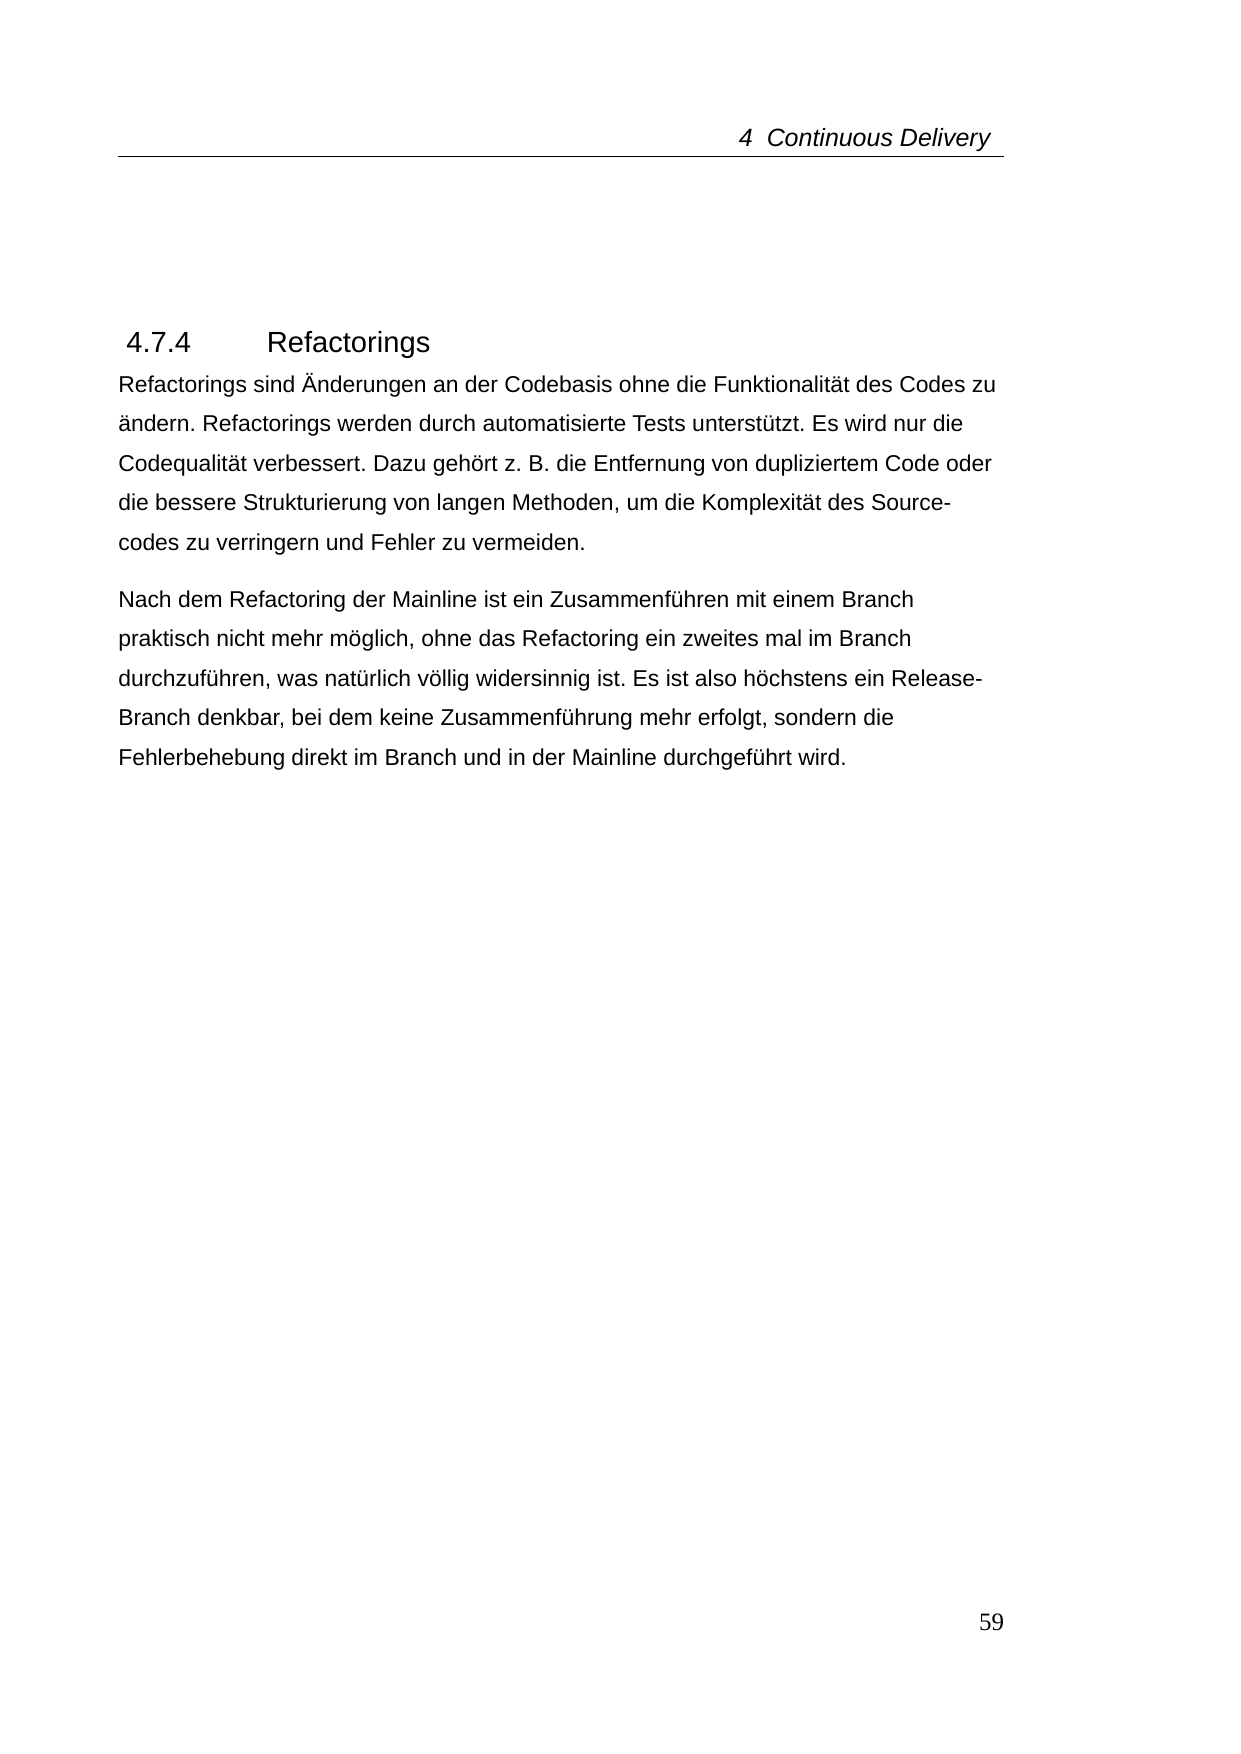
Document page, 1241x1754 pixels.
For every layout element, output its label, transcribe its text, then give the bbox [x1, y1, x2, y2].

text Refactorings sind Änderungen an der Codebasis ohne die Funktionalität des Codes zu ändern. Refactorings werden durch automatisierte Tests unterstützt. Es wird nur die Codequalität verbessert. Dazu gehört z. B. die Entfernung von dupliziertem Code oder die bessere Strukturierung von langen Methoden, um die Komplexität des Source-codes zu verringern und Fehler zu vermeiden. [118, 371, 1004, 555]
subtitle Refactorings [118, 324, 1004, 358]
text Nach dem Refactoring der Mainline ist ein Zusammenführen mit einem Branch praktisch nicht mehr möglich, ohne das Refactoring ein zweites mal im Branch durchzuführen, was natürlich völlig widersinnig ist. Es ist also höchstens ein Release-Branch denkbar, bei dem keine Zusammenführung mehr erfolgt, sondern die Fehlerbehebung direkt im Branch und in der Mainline durchgeführt wird. [118, 586, 1004, 770]
